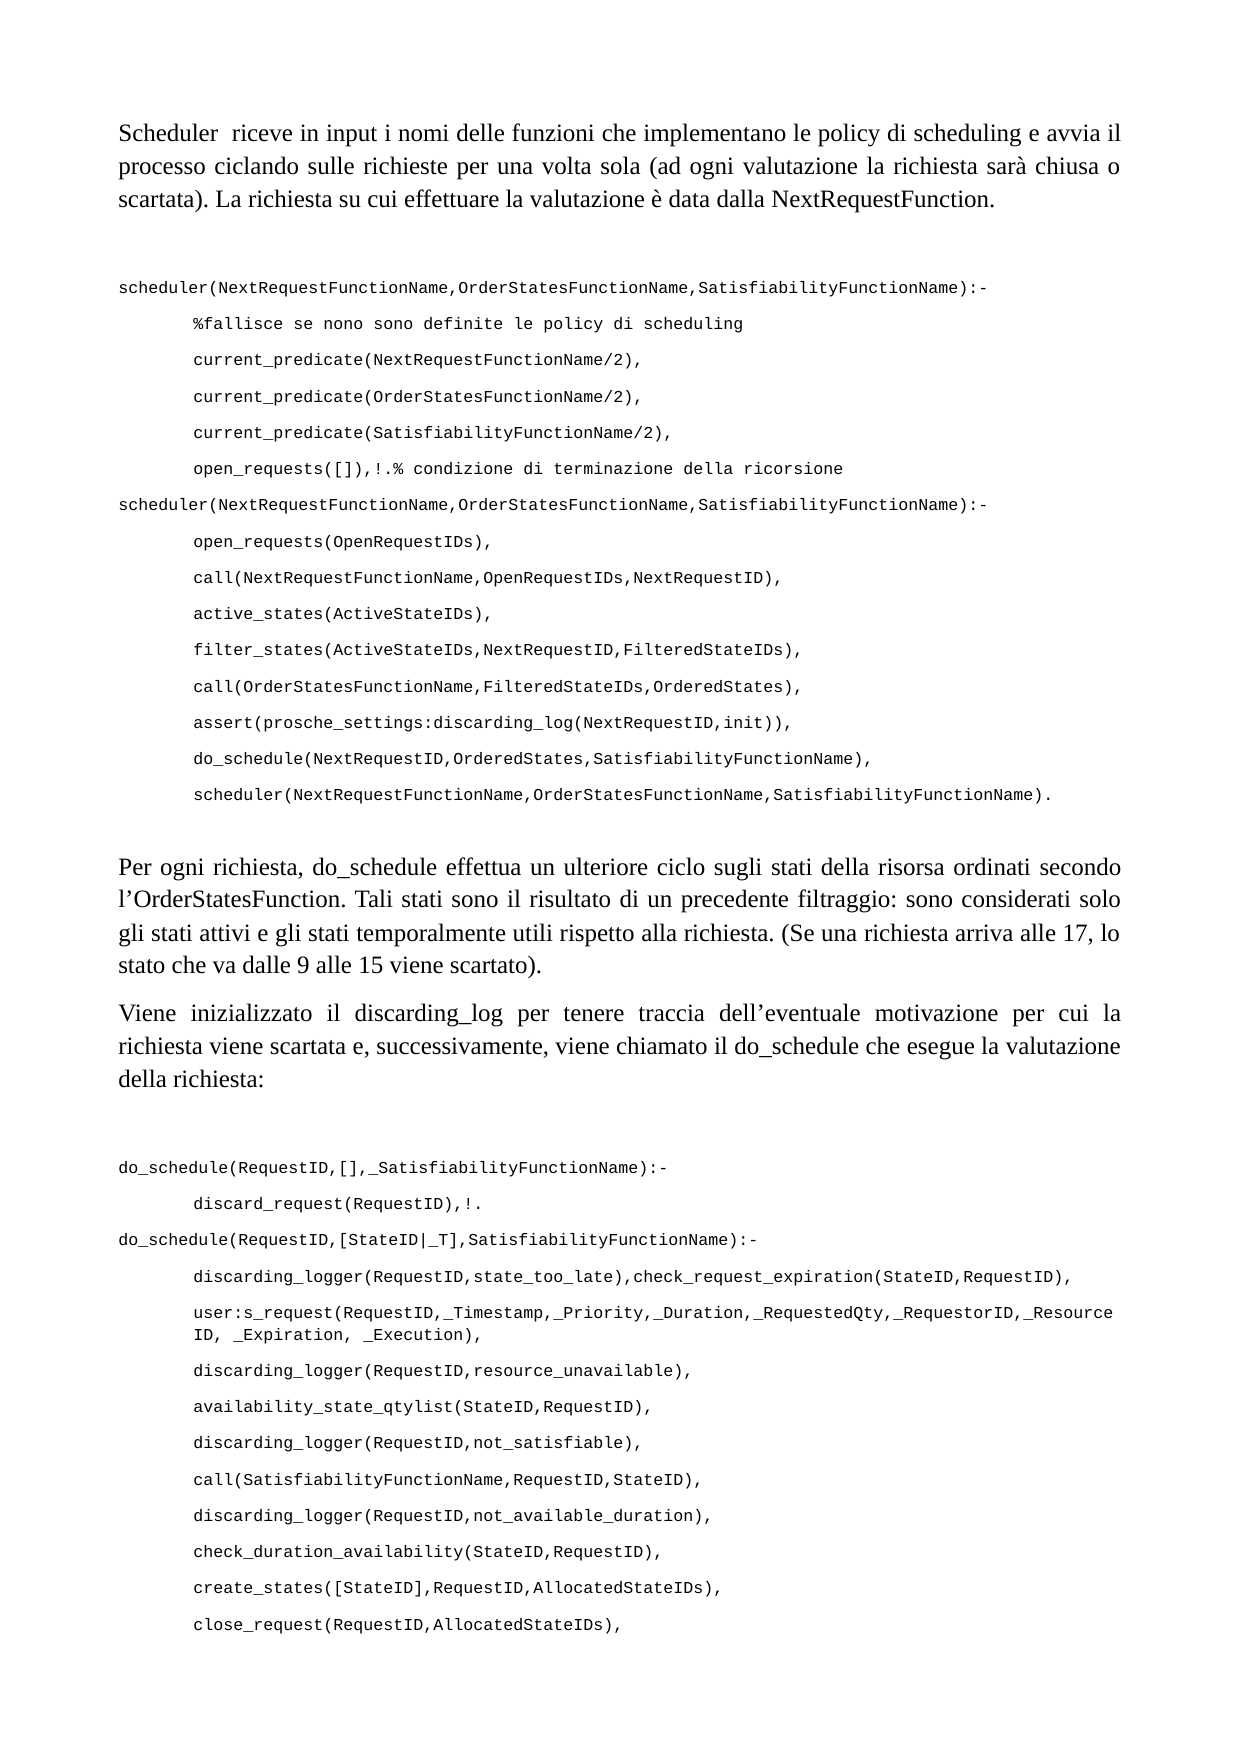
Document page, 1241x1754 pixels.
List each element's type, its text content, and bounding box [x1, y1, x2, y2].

text user:s_request(RequestID,_Timestamp,_Priority,_Duration,_RequestedQty,_RequestorID,_ResourceID, _Expiration, _Execution), [193, 1304, 1122, 1345]
text create_states([StateID],RequestID,AllocatedStateIDs), [118, 1580, 1122, 1599]
text active_states(ActiveStateIDs), [118, 606, 1122, 624]
text scheduler(NextRequestFunctionName,OrderStatesFunctionName,SatisfiabilityFunctionName):- [118, 279, 1122, 298]
text current_predicate(NextRequestFunctionName/2), [118, 352, 1122, 371]
text %fallisce se nono sono definite le policy di scheduling [118, 316, 1122, 334]
text do_schedule(NextRequestID,OrderedStates,SatisfiabilityFunctionName), [118, 751, 1122, 769]
text call(OrderStatesFunctionName,FilteredStateIDs,OrderedStates), [118, 678, 1122, 697]
text do_schedule(RequestID,[StateID|_T],SatisfiabilityFunctionName):- [118, 1232, 1122, 1251]
text discarding_logger(RequestID,not_satisfiable), [118, 1435, 1122, 1454]
text discarding_logger(RequestID,state_too_late),check_request_expiration(StateID,RequestID), [118, 1268, 1122, 1287]
text current_predicate(SatisfiabilityFunctionName/2), [118, 424, 1122, 443]
text do_schedule(RequestID,[],_SatisfiabilityFunctionName):- [118, 1159, 1122, 1178]
text open_requests(OpenRequestIDs), [118, 533, 1122, 552]
text call(NextRequestFunctionName,OpenRequestIDs,NextRequestID), [118, 569, 1122, 588]
text close_request(RequestID,AllocatedStateIDs), [118, 1616, 1122, 1635]
text scheduler(NextRequestFunctionName,OrderStatesFunctionName,SatisfiabilityFunctionName):- [118, 497, 1122, 516]
text availability_state_qtylist(StateID,RequestID), [118, 1399, 1122, 1417]
text Per ogni richiesta, do_schedule effettua un ulteriore ciclo sugli stati della risorsa ordinati secondo l’OrderStatesFunction. Tali stati sono il risultato di un precedente filtraggio: sono considerati solo gli stati attivi e gli stati temporalmente utili rispetto alla richiesta. (Se una richiesta arriva alle 17, lo stato che va dalle 9 alle 15 viene scartato). [118, 852, 1122, 979]
text discard_request(RequestID),!. [118, 1196, 1122, 1214]
text scheduler(NextRequestFunctionName,OrderStatesFunctionName,SatisfiabilityFunctionName). [118, 787, 1122, 806]
text filter_states(ActiveStateIDs,NextRequestID,FilteredStateIDs), [118, 642, 1122, 661]
text open_requests([]),!.% condizione di terminazione della ricorsione [118, 461, 1122, 479]
text call(SatisfiabilityFunctionName,RequestID,StateID), [118, 1471, 1122, 1490]
text discarding_logger(RequestID,resource_unavailable), [118, 1362, 1122, 1381]
text Scheduler riceve in input i nomi delle funzioni che implementano le policy di scheduling e avvia il processo ciclando sulle richieste per una volta sola (ad ogni valutazione la richiesta sarà chiusa o scartata). La richiesta su cui effettuare la valutazione è data dalla NextRequestFunction. [118, 118, 1122, 213]
text current_predicate(OrderStatesFunctionName/2), [118, 388, 1122, 407]
text check_duration_availability(StateID,RequestID), [118, 1544, 1122, 1562]
text Viene inizializzato il discarding_log per tenere traccia dell’eventuale motivazione per cui la richiesta viene scartata e, successivamente, viene chiamato il do_schedule che esegue la valutazione della richiesta: [118, 998, 1122, 1093]
text discarding_logger(RequestID,not_available_duration), [118, 1507, 1122, 1526]
text assert(prosche_settings:discarding_log(NextRequestID,init)), [118, 714, 1122, 733]
